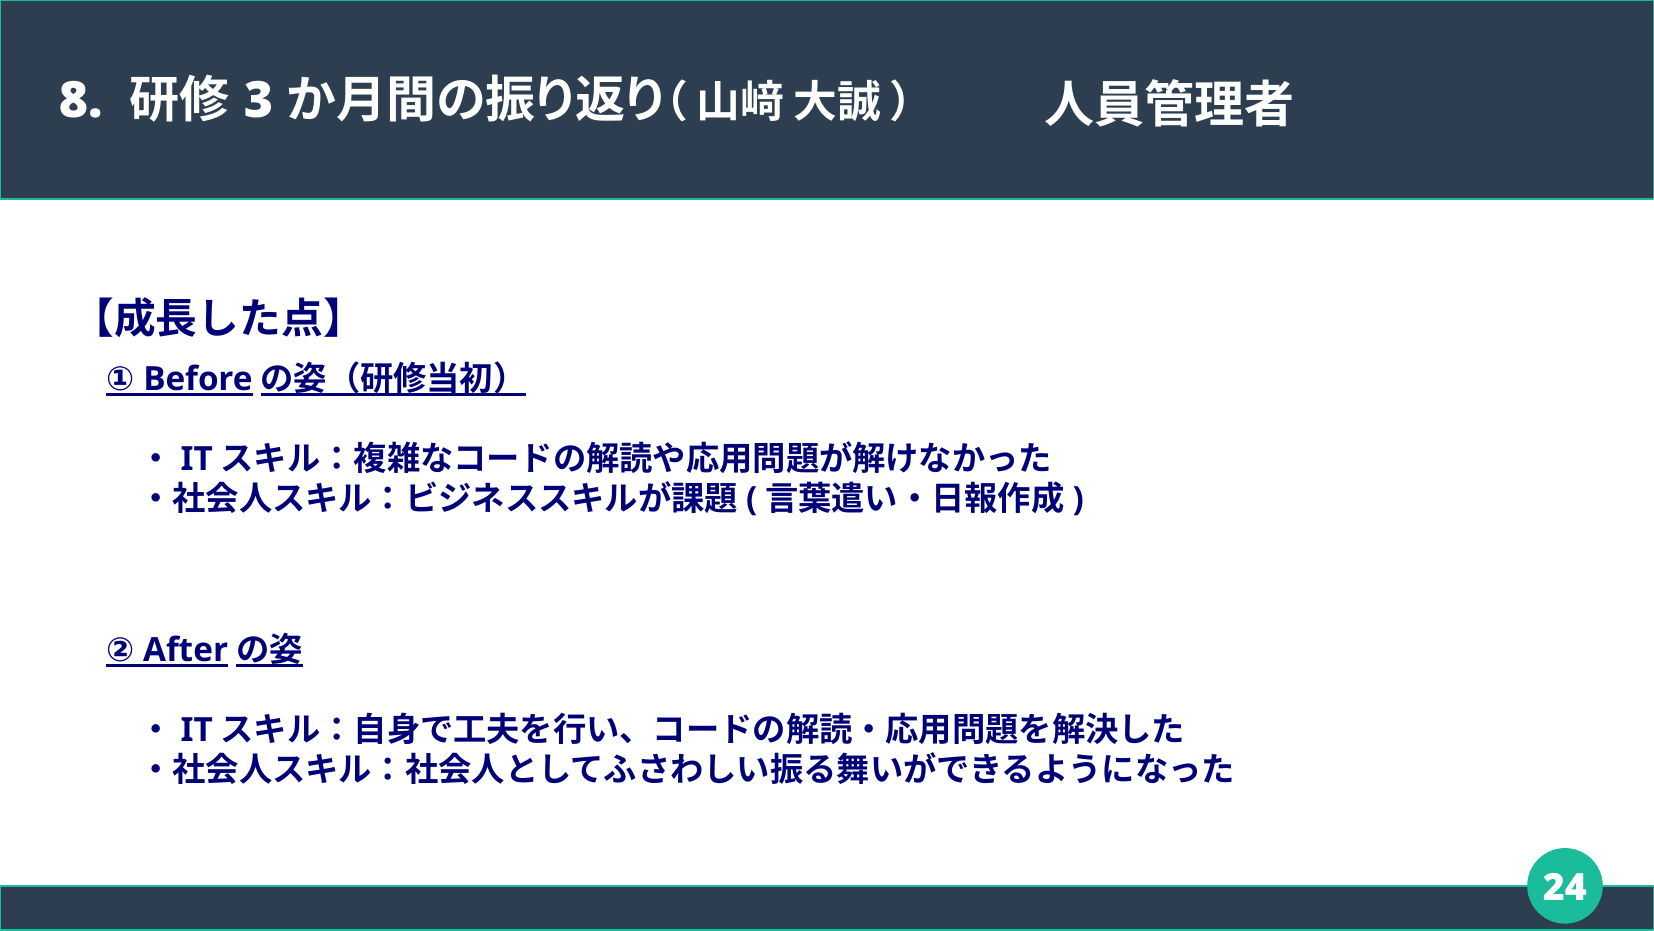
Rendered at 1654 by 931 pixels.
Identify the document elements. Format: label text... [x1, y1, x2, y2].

text_box ① Beforeの姿（研修当初） ・ITスキル：複雑なコードの解読や応用問題が解けなかった ・社会人スキル：ビジネススキルが課題(言葉遣い・日報作成) [88, 348, 1565, 526]
text_box 【成長した点】 [57, 271, 1535, 357]
title 8. 研修3か月間の振り返り（ 山﨑 大誠 ） [59, 37, 1595, 156]
text_box 人員管理者 [1029, 66, 1559, 137]
text_box ② Afterの姿 ・ITスキル：自身で工夫を行い、コードの解読・応用問題を解決した ・社会人スキル：社会人としてふさわしい振る舞いができるようになった [88, 619, 1565, 798]
